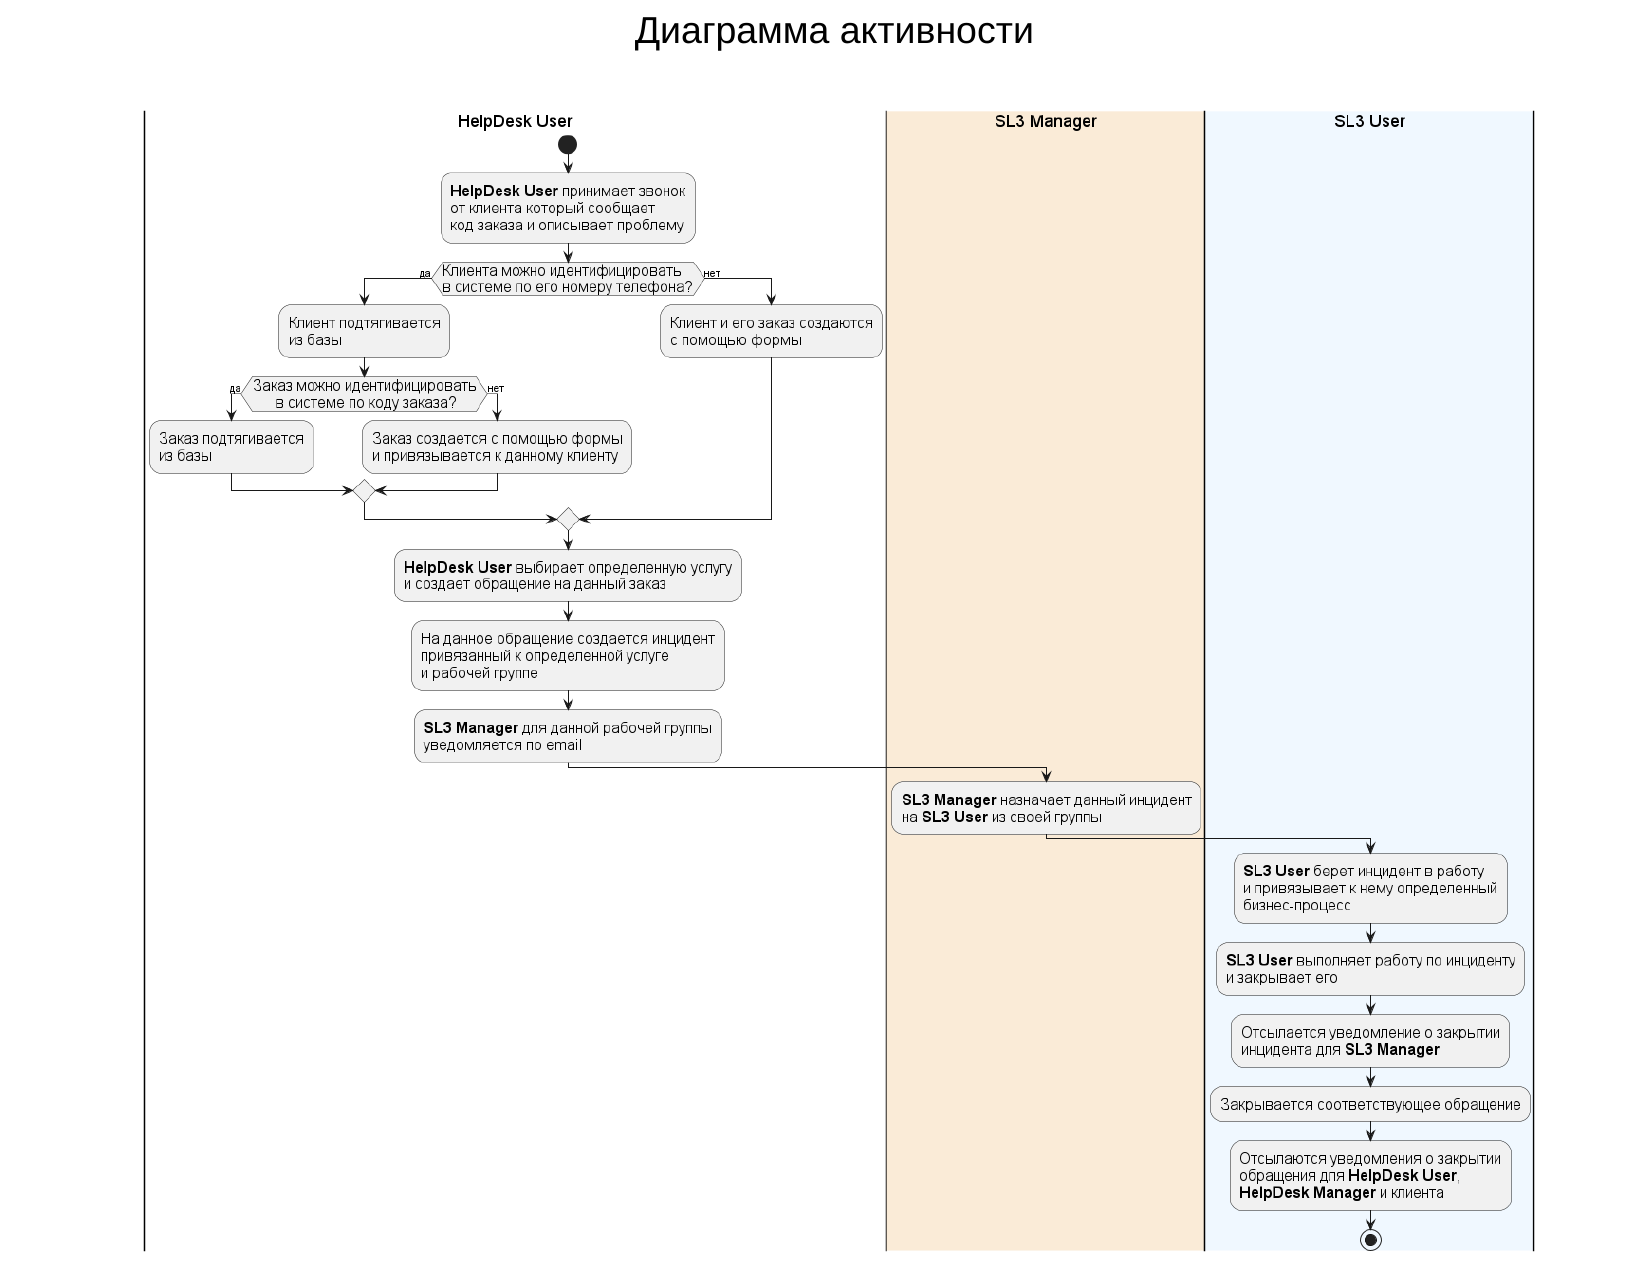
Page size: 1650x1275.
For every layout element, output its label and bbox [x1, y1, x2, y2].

picture [129, 99, 1551, 1260]
text_box [620, 2, 1418, 60]
